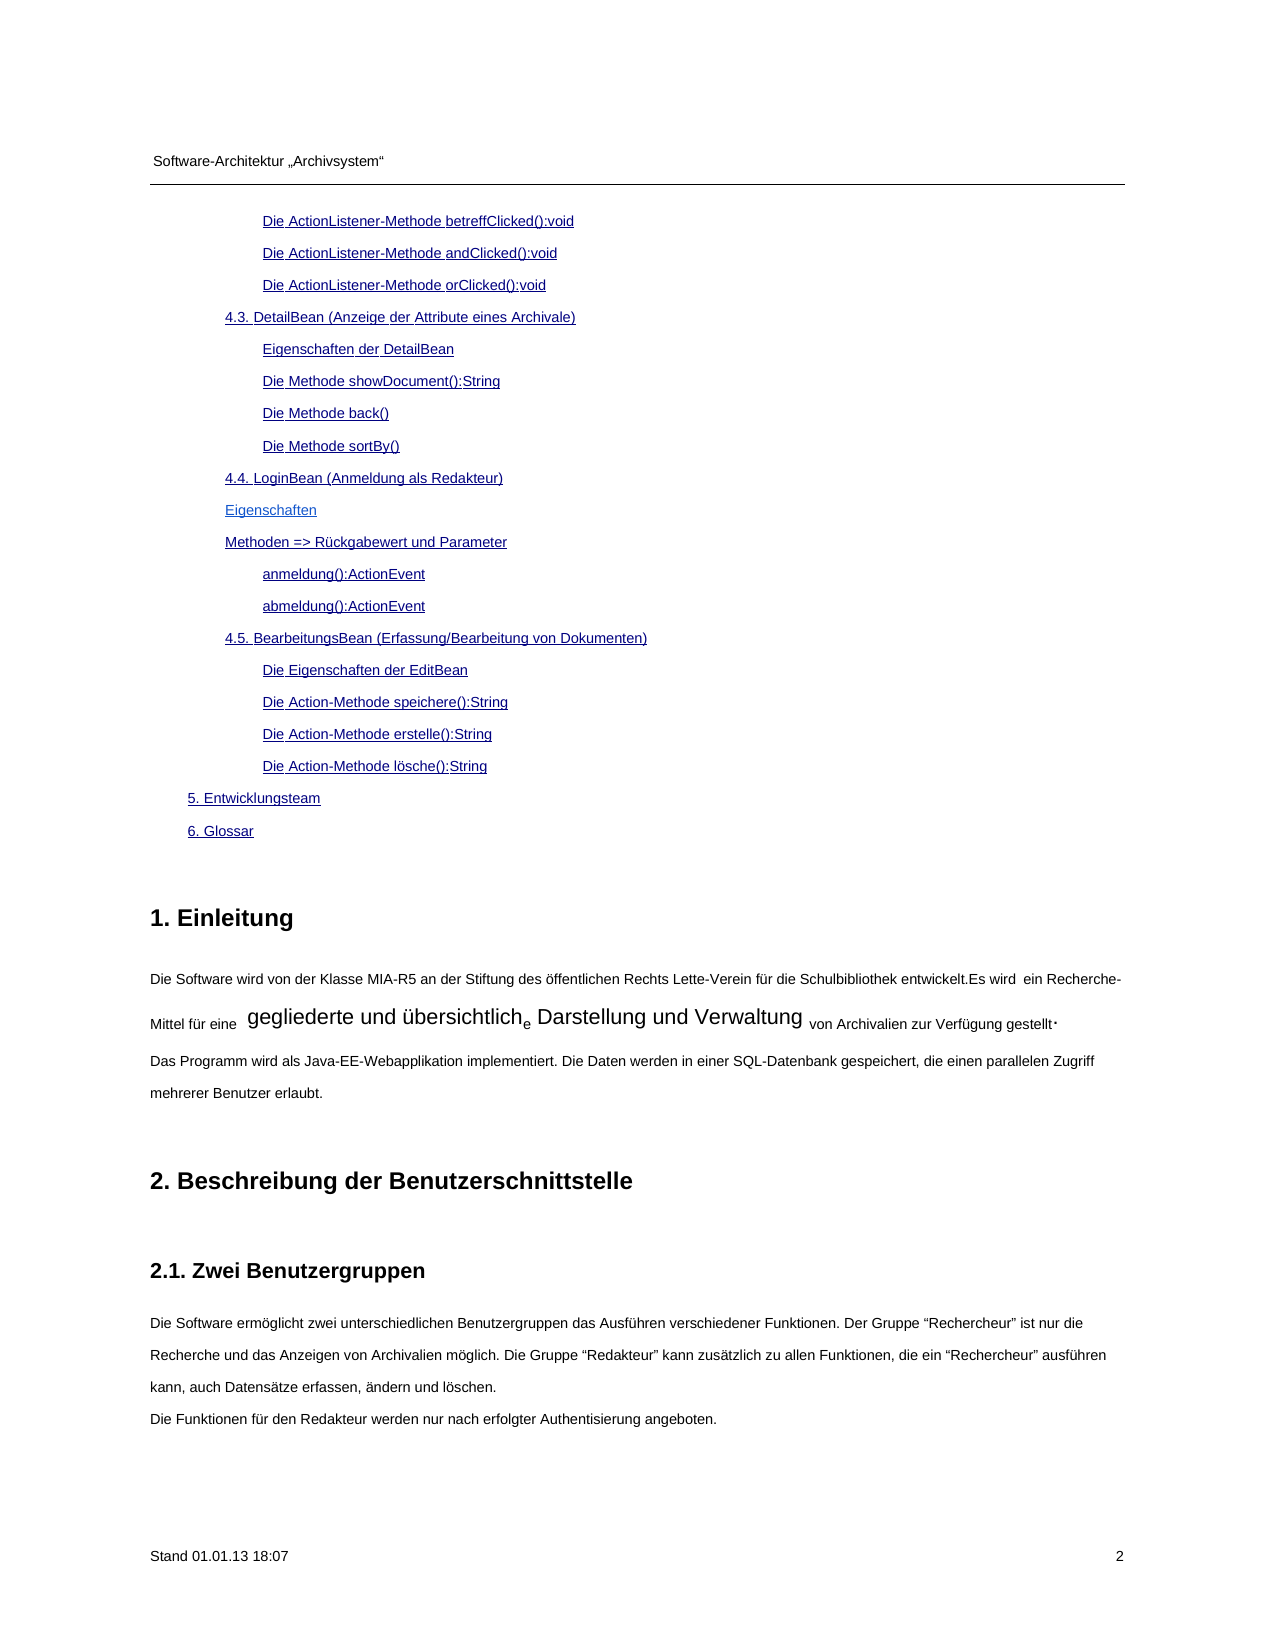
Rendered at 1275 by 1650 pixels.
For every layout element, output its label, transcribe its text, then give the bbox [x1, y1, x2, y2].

text Die Eigenschaften der EditBean [262, 662, 1125, 690]
text Die ActionListener-Methode betreffClicked():void [262, 213, 1125, 241]
text 6. Glossar [187, 823, 1125, 851]
text Die ActionListener-Methode orClicked():void [262, 277, 1125, 305]
text anmeldung():ActionEvent [262, 566, 1125, 594]
text Das Programm wird als Java-EE-Webapplikation implementiert. Die Daten werden in einer SQL-Datenbank gespeichert, die einen parallelen Zugriff mehrerer Benutzer erlaubt. [150, 1053, 1125, 1113]
text Die Action-Methode speichere():String [262, 694, 1125, 722]
text 4.5. BearbeitungsBean (Erfassung/Bearbeitung von Dokumenten) [225, 630, 1125, 658]
text Methoden => Rückgabewert und Parameter [225, 534, 1125, 562]
text Eigenschaften der DetailBean [262, 342, 1125, 369]
text 4.3. DetailBean (Anzeige der Attribute eines Archivale) [225, 309, 1125, 337]
text Die ActionListener-Methode andClicked():void [262, 245, 1125, 273]
text Die Action-Methode lösche():String [262, 759, 1125, 787]
subtitle 2. Beschreibung der Benutzerschnittstelle [150, 1167, 1125, 1214]
text 5. Entwicklungsteam [187, 791, 1125, 819]
text Die Software wird von der Klasse MIA-R5 an der Stiftung des öffentlichen Rechts Lette-Verein für die Schulbibliothek entwickelt.Es wird ein Recherche-Mittel für eine gegliederte und übersichtliche Darstellung und Verwaltung von Archivalien zur Verfügung gestellt. [150, 971, 1125, 1047]
text Die Methode sortBy() [262, 438, 1125, 466]
text Die Action-Methode erstelle():String [262, 727, 1125, 754]
text Die Methode showDocument():String [262, 374, 1125, 402]
text Die Software ermöglicht zwei unterschiedlichen Benutzergruppen das Ausführen verschiedener Funktionen. Der Gruppe “Rechercheur” ist nur die Recherche und das Anzeigen von Archivalien möglich. Die Gruppe “Redakteur” kann zusätzlich zu allen Funktionen, die ein “Rechercheur” ausführen kann, auch Datensätze erfassen, ändern und löschen. [150, 1315, 1125, 1407]
text Die Methode back() [262, 406, 1125, 434]
text 4.4. LoginBean (Anmeldung als Redakteur) [225, 470, 1125, 498]
subtitle 1. Einleitung [150, 905, 1125, 952]
text Eigenschaften [225, 502, 1125, 530]
text abmeldung():ActionEvent [262, 598, 1125, 626]
subtitle 2.1. Zwei Benutzergruppen [150, 1258, 1125, 1300]
text Die Funktionen für den Redakteur werden nur nach erfolgter Authentisierung angeboten. [150, 1411, 1125, 1439]
